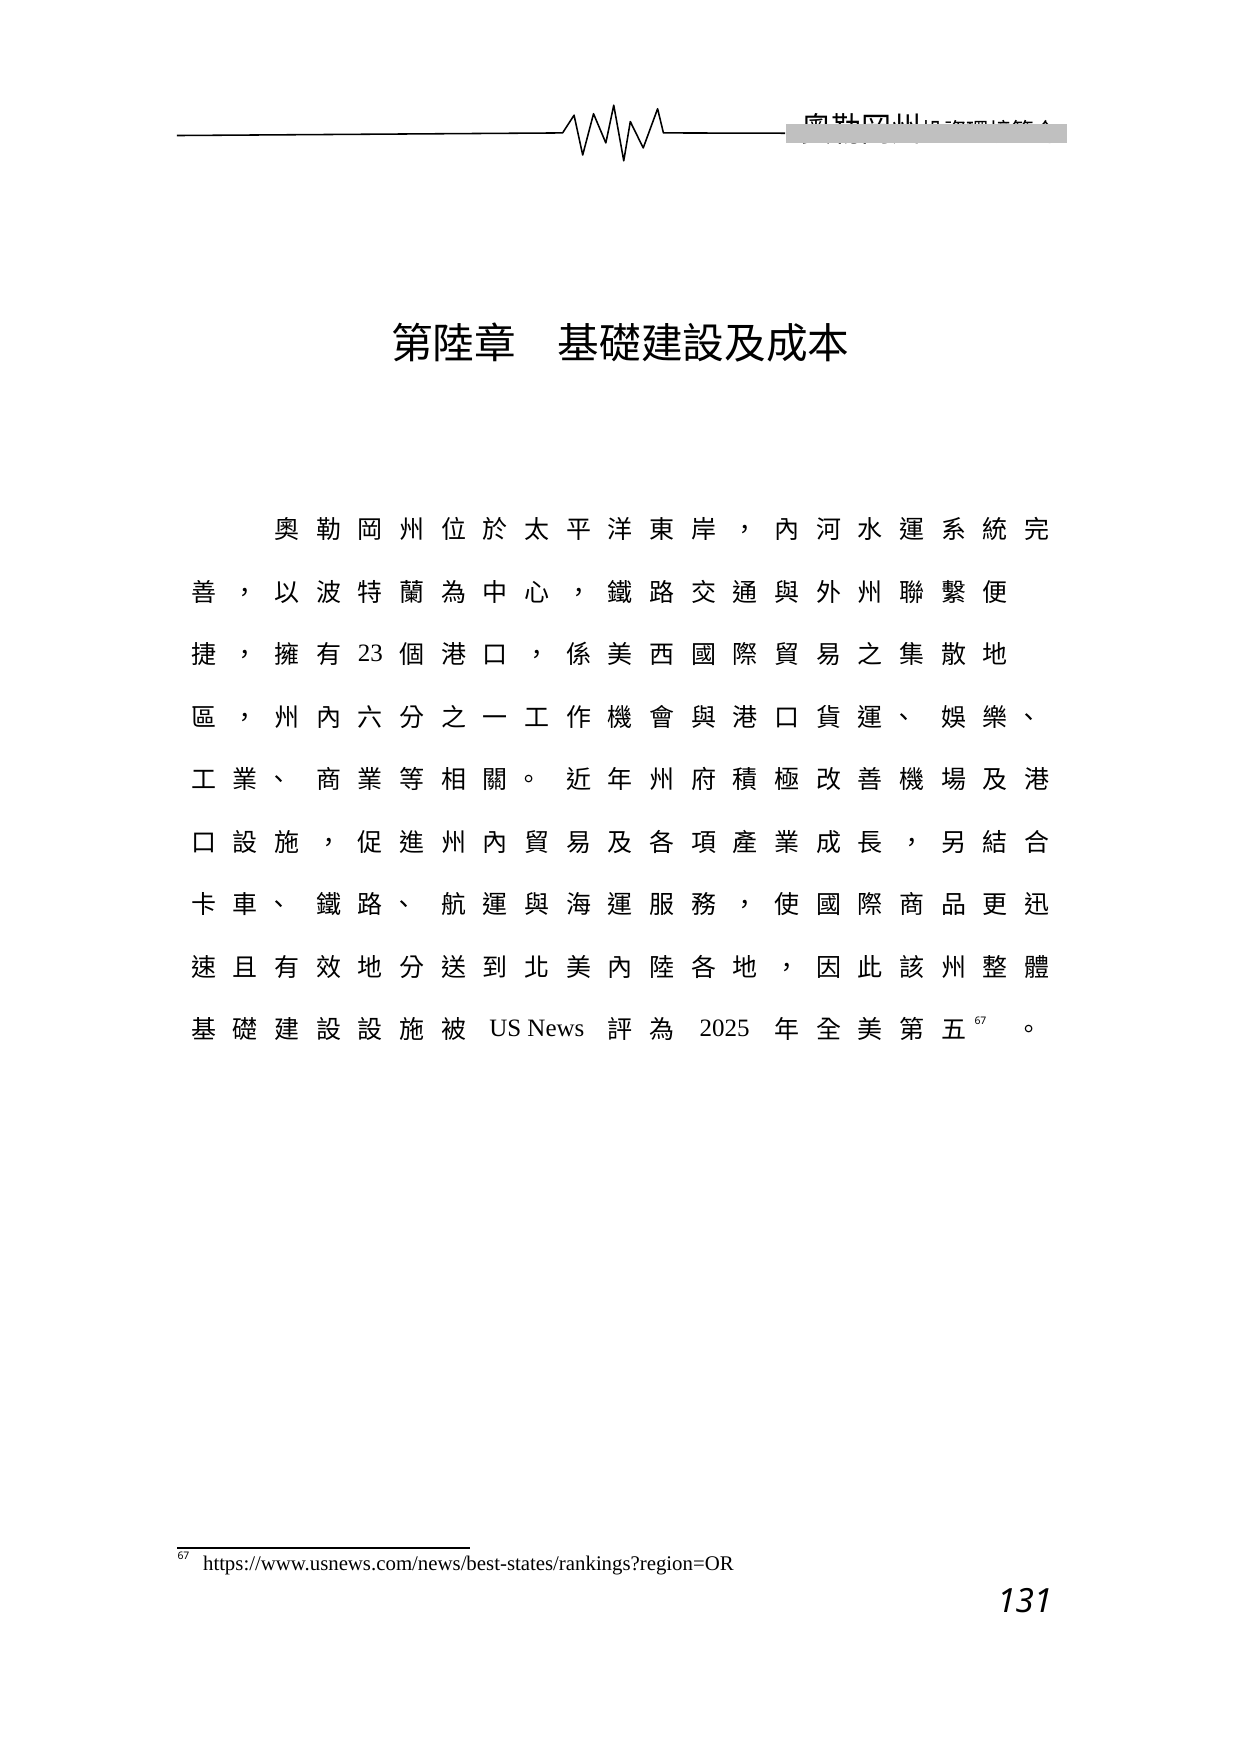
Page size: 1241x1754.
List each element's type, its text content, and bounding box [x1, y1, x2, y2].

text 奧勒岡州位於太平洋東岸，內河水運系統完善，以波特蘭為中心，鐵路交通與外州聯繫便捷，擁有23個港口，係美西國際貿易之集散地區，州內六分之一工作機會與港口貨運、娛樂、工業、商業等相關。近年州府積極改善機場及港口設施，促進州內貿易及各項產業成長，另結合卡車、鐵路、航運與海運服務，使國際商品更迅速且有效地分送到北美內陸各地，因此該州整體基礎建設設施被US News評為2025年全美第五。 [183, 486, 1058, 1049]
text https://www.usnews.com/news/best-states/rankings?region=OR [177, 1548, 1063, 1577]
text 第陸章 基礎建設及成本 [183, 299, 1058, 361]
